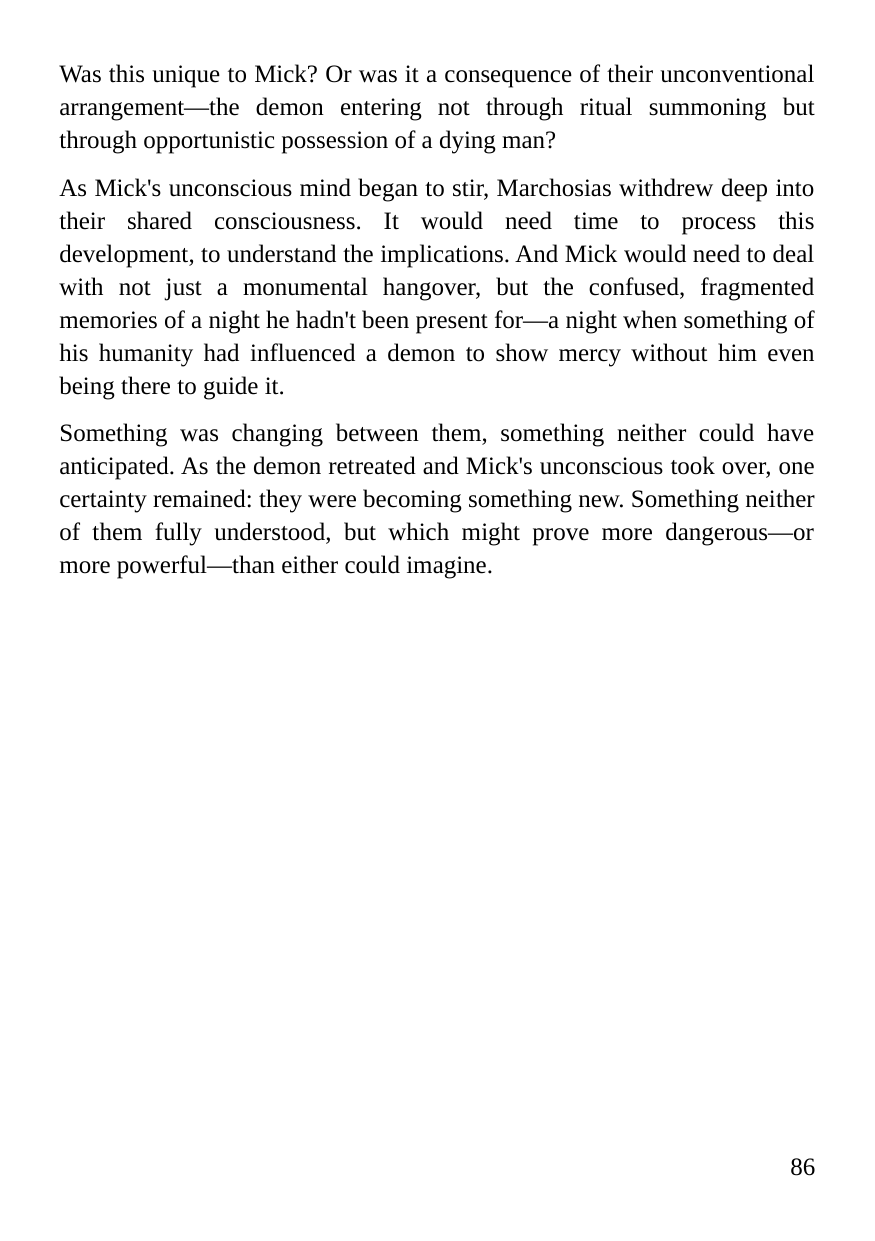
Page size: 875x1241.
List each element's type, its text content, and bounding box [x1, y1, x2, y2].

text Was this unique to Mick? Or was it a consequence of their unconventional arrangement—the demon entering not through ritual summoning but through opportunistic possession of a dying man? [59, 59, 815, 154]
text As Mick's unconscious mind began to stir, Marchosias withdrew deep into their shared consciousness. It would need time to process this development, to understand the implications. And Mick would need to deal with not just a monumental hangover, but the confused, fragmented memories of a night he hadn't been present for—a night when something of his humanity had influenced a demon to show mercy without him even being there to guide it. [59, 173, 815, 399]
text Something was changing between them, something neither could have anticipated. As the demon retreated and Mick's unconscious took over, one certainty remained: they were becoming something new. Something neither of them fully understood, but which might prove more dangerous—or more powerful—than either could imagine. [59, 418, 815, 579]
